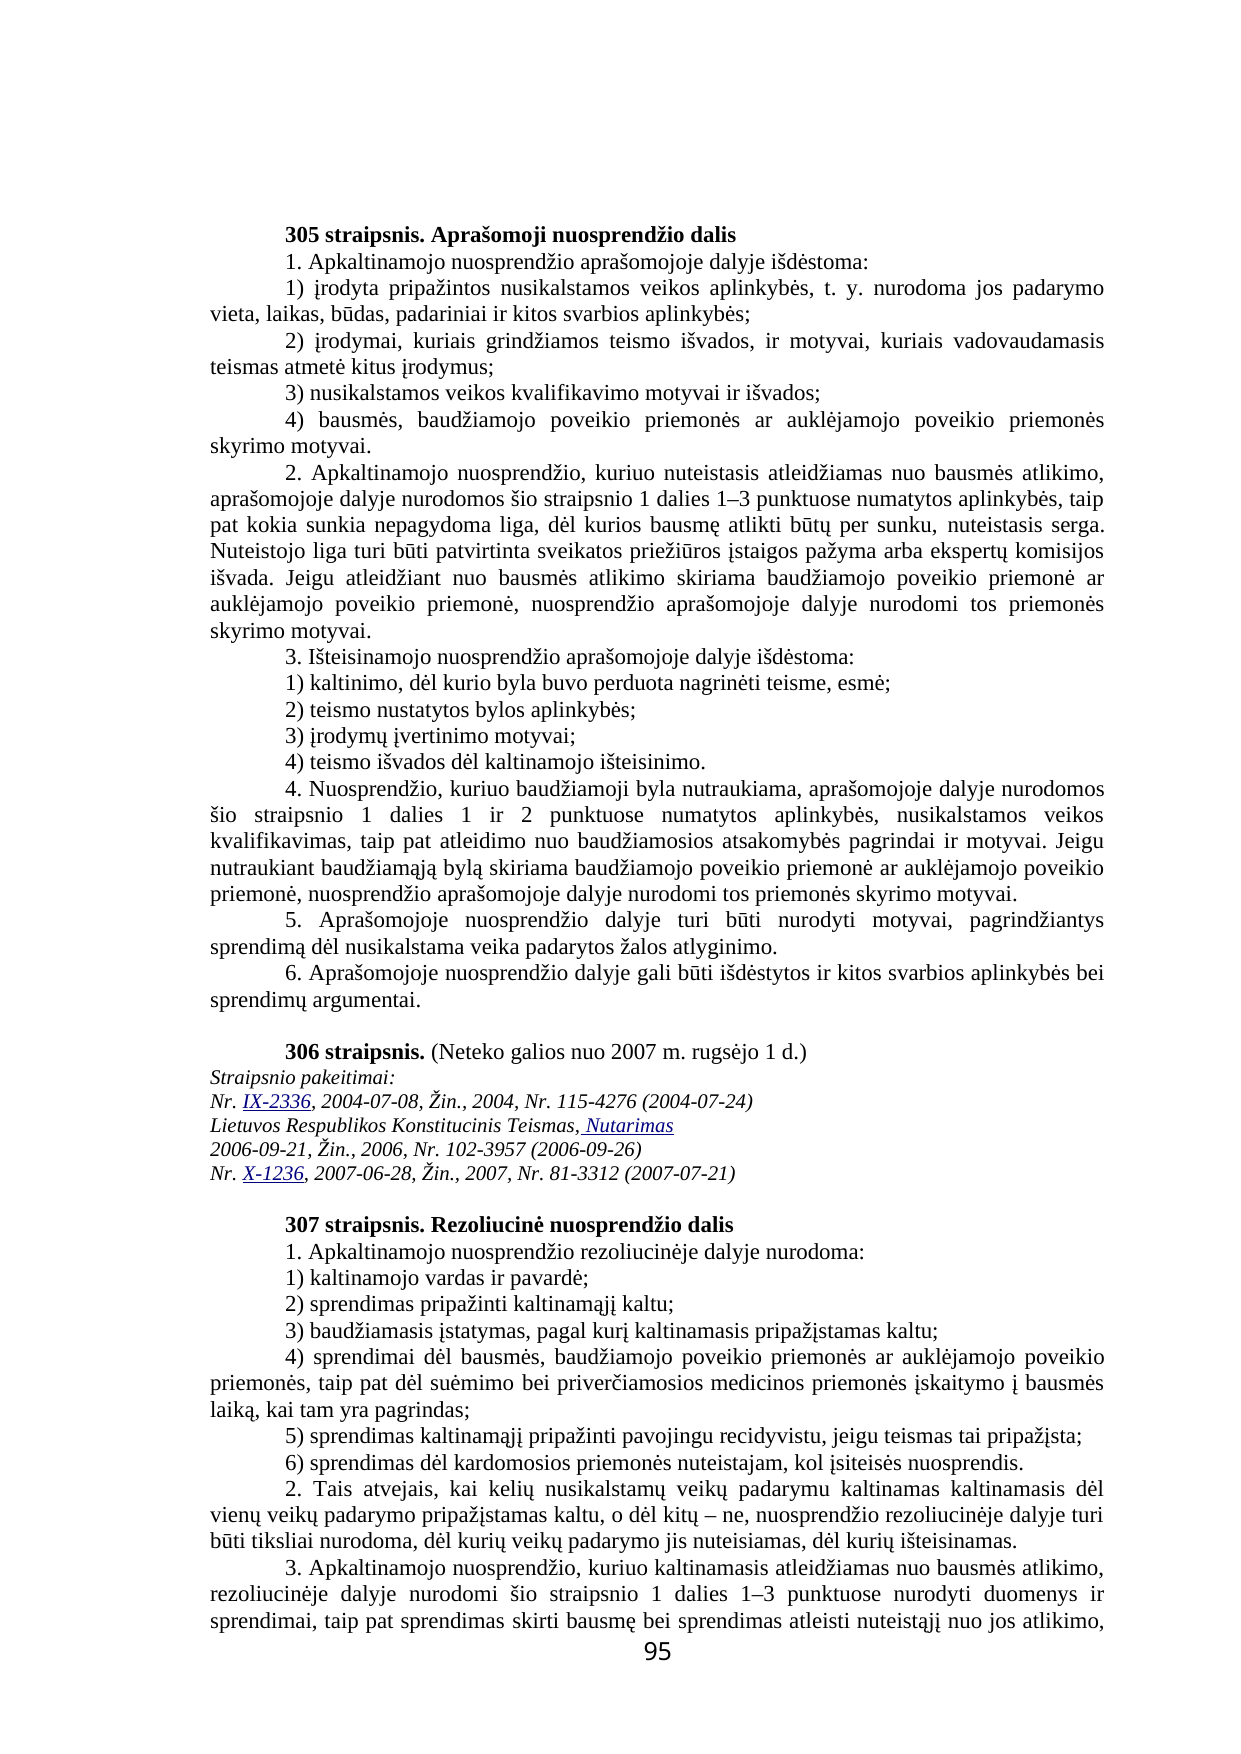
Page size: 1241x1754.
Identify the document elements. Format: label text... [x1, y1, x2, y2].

text 2) sprendimas pripažinti kaltinamąjį kaltu; [210, 1290, 1106, 1317]
text Straipsnio pakeitimai: [210, 1065, 1106, 1089]
text Lietuvos Respublikos Konstitucinis Teismas, Nutarimas [210, 1113, 1106, 1137]
text 1. Apkaltinamojo nuosprendžio aprašomojoje dalyje išdėstoma: [210, 248, 1106, 274]
text 1) įrodyta pripažintos nusikalstamos veikos aplinkybės, t. y. nurodoma jos padarymo vieta, laikas, būdas, padariniai ir kitos svarbios aplinkybės; [210, 274, 1106, 327]
text 2006-09-21, Žin., 2006, Nr. 102-3957 (2006-09-26) [210, 1137, 1106, 1161]
text 1) kaltinamojo vardas ir pavardė; [210, 1264, 1106, 1290]
text 2. Tais atvejais, kai kelių nusikalstamų veikų padarymu kaltinamas kaltinamasis dėl vienų veikų padarymo pripažįstamas kaltu, o dėl kitų – ne, nuosprendžio rezoliucinėje dalyje turi būti tiksliai nurodoma, dėl kurių veikų padarymo jis nuteisiamas, dėl kurių išteisinamas. [210, 1475, 1106, 1554]
text 2. Apkaltinamojo nuosprendžio, kuriuo nuteistasis atleidžiamas nuo bausmės atlikimo, aprašomojoje dalyje nurodomos šio straipsnio 1 dalies 1–3 punktuose numatytos aplinkybės, taip pat kokia sunkia nepagydoma liga, dėl kurios bausmę atlikti būtų per sunku, nuteistasis serga. Nuteistojo liga turi būti patvirtinta sveikatos priežiūros įstaigos pažyma arba ekspertų komisijos išvada. Jeigu atleidžiant nuo bausmės atlikimo skiriama baudžiamojo poveikio priemonė ar auklėjamojo poveikio priemonė, nuosprendžio aprašomojoje dalyje nurodomi tos priemonės skyrimo motyvai. [210, 458, 1106, 643]
text 2) teismo nustatytos bylos aplinkybės; [210, 696, 1106, 722]
text 2) įrodymai, kuriais grindžiamos teismo išvados, ir motyvai, kuriais vadovaudamasis teismas atmetė kitus įrodymus; [210, 327, 1106, 379]
text 305 straipsnis. Aprašomoji nuosprendžio dalis [210, 221, 1106, 248]
text 4) teismo išvados dėl kaltinamojo išteisinimo. [210, 748, 1106, 775]
text 1. Apkaltinamojo nuosprendžio rezoliucinėje dalyje nurodoma: [210, 1238, 1106, 1264]
text 1) kaltinimo, dėl kurio byla buvo perduota nagrinėti teisme, esmė; [210, 669, 1106, 696]
text 3) nusikalstamos veikos kvalifikavimo motyvai ir išvados; [210, 379, 1106, 406]
text 3. Apkaltinamojo nuosprendžio, kuriuo kaltinamasis atleidžiamas nuo bausmės atlikimo, rezoliucinėje dalyje nurodomi šio straipsnio 1 dalies 1–3 punktuose nurodyti duomenys ir sprendimai, taip pat sprendimas skirti bausmę bei sprendimas atleisti nuteistąjį nuo jos atlikimo, [210, 1554, 1106, 1633]
text 3) baudžiamasis įstatymas, pagal kurį kaltinamasis pripažįstamas kaltu; [210, 1317, 1106, 1343]
text 3. Išteisinamojo nuosprendžio aprašomojoje dalyje išdėstoma: [210, 643, 1106, 669]
text 3) įrodymų įvertinimo motyvai; [210, 722, 1106, 748]
text 4) sprendimai dėl bausmės, baudžiamojo poveikio priemonės ar auklėjamojo poveikio priemonės, taip pat dėl suėmimo bei priverčiamosios medicinos priemonės įskaitymo į bausmės laiką, kai tam yra pagrindas; [210, 1343, 1106, 1422]
text 307 straipsnis. Rezoliucinė nuosprendžio dalis [210, 1211, 1106, 1238]
text 6) sprendimas dėl kardomosios priemonės nuteistajam, kol įsiteisės nuosprendis. [210, 1448, 1106, 1475]
text 5) sprendimas kaltinamąjį pripažinti pavojingu recidyvistu, jeigu teismas tai pripažįsta; [210, 1422, 1106, 1448]
text 4) bausmės, baudžiamojo poveikio priemonės ar auklėjamojo poveikio priemonės skyrimo motyvai. [210, 406, 1106, 458]
text 306 straipsnis. (Neteko galios nuo 2007 m. rugsėjo 1 d.) [210, 1038, 1106, 1065]
text Nr. X-1236, 2007-06-28, Žin., 2007, Nr. 81-3312 (2007-07-21) [210, 1161, 1106, 1185]
text 6. Aprašomojoje nuosprendžio dalyje gali būti išdėstytos ir kitos svarbios aplinkybės bei sprendimų argumentai. [210, 959, 1106, 1012]
text Nr. IX-2336, 2004-07-08, Žin., 2004, Nr. 115-4276 (2004-07-24) [210, 1089, 1106, 1113]
text 5. Aprašomojoje nuosprendžio dalyje turi būti nurodyti motyvai, pagrindžiantys sprendimą dėl nusikalstama veika padarytos žalos atlyginimo. [210, 907, 1106, 959]
text 4. Nuosprendžio, kuriuo baudžiamoji byla nutraukiama, aprašomojoje dalyje nurodomos šio straipsnio 1 dalies 1 ir 2 punktuose numatytos aplinkybės, nusikalstamos veikos kvalifikavimas, taip pat atleidimo nuo baudžiamosios atsakomybės pagrindai ir motyvai. Jeigu nutraukiant baudžiamąją bylą skiriama baudžiamojo poveikio priemonė ar auklėjamojo poveikio priemonė, nuosprendžio aprašomojoje dalyje nurodomi tos priemonės skyrimo motyvai. [210, 775, 1106, 907]
